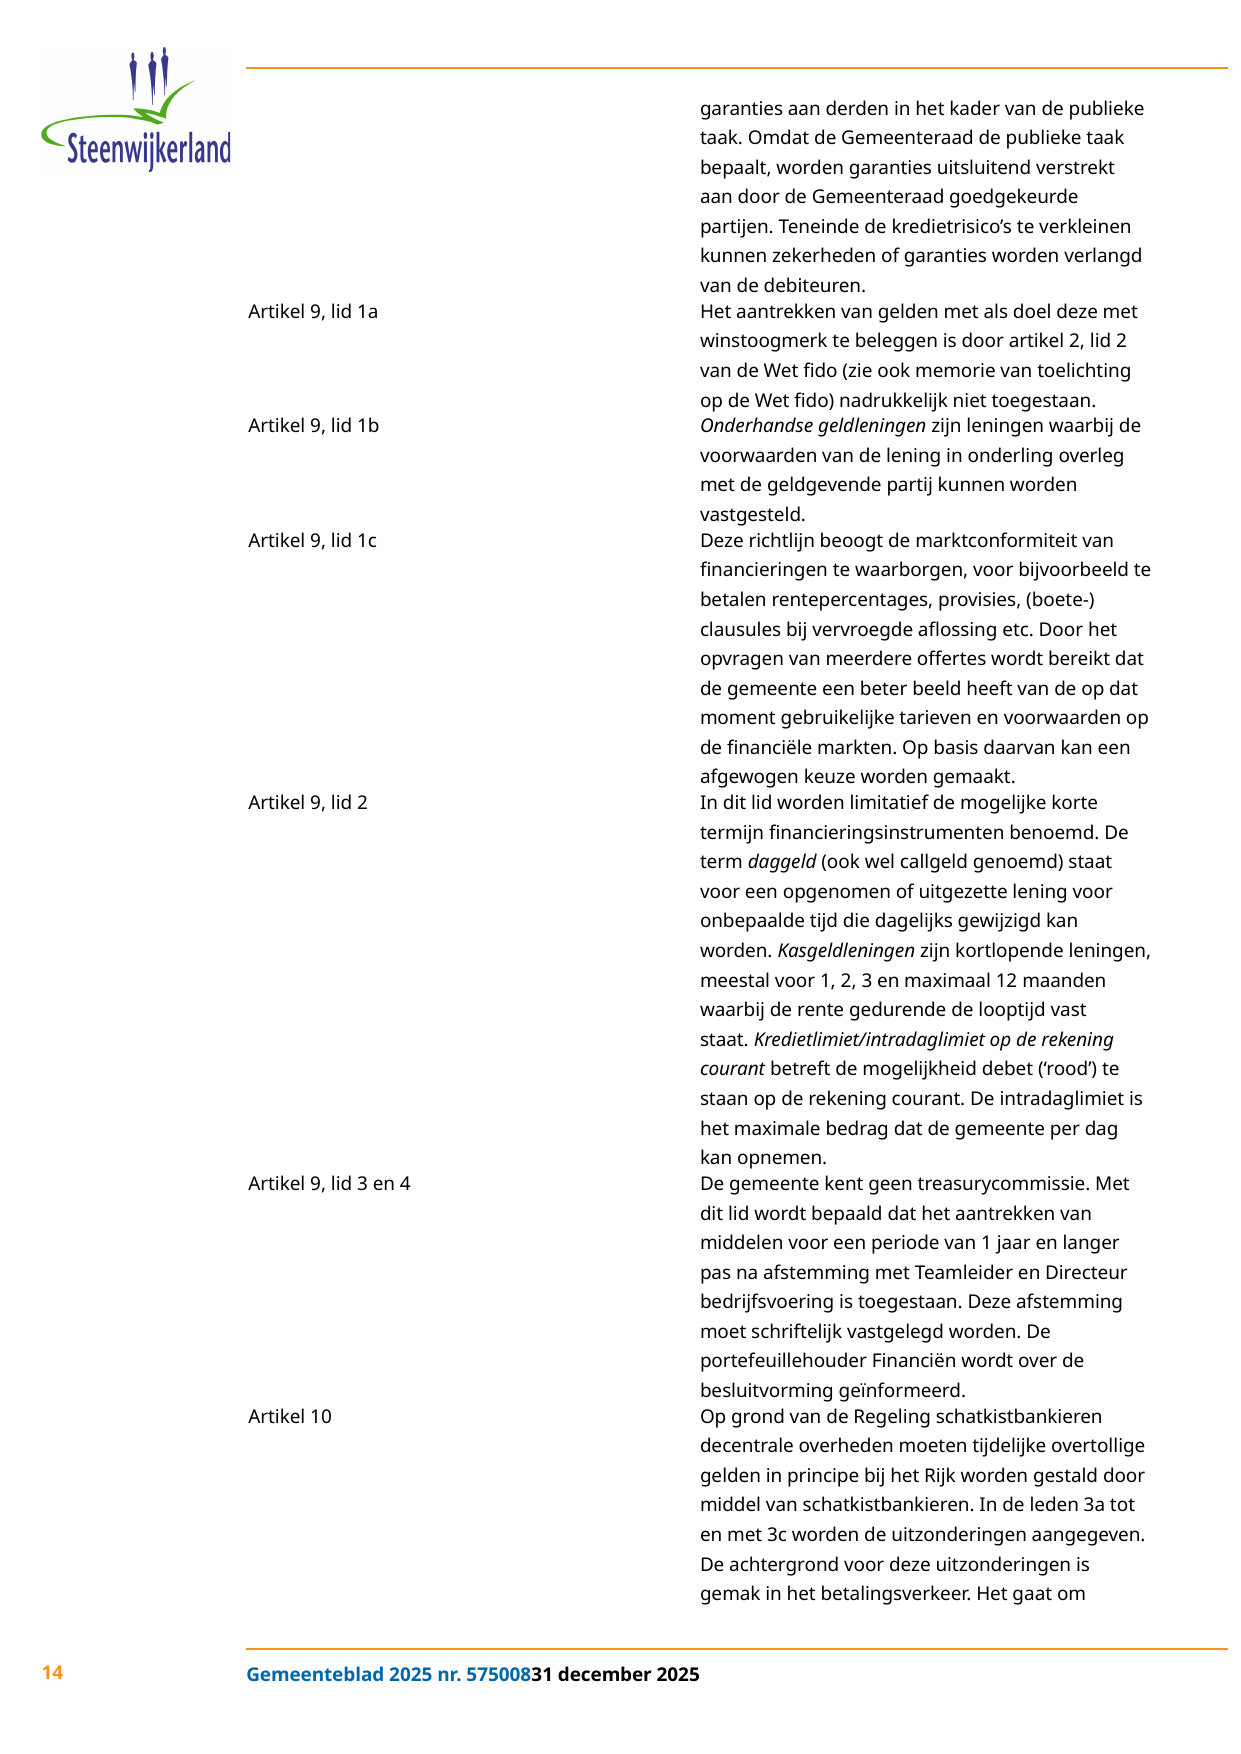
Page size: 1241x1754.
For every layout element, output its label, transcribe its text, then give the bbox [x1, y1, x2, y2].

table_cell Onderhandse geldleningen zijn leningen waarbij de voorwaarden van de lening in onderling overleg met de geldgevende partij kunnen worden vastgesteld. [700, 413, 1152, 527]
table_cell Artikel 9, lid 2 [248, 789, 700, 1170]
table_cell Deze richtlijn beoogt de marktconformiteit van financieringen te waarborgen, voor bijvoorbeeld te betalen rentepercentages, provisies, (boete-) clausules bij vervroegde aflossing etc. Door het opvragen van meerdere offertes wordt bereikt dat de gemeente een beter beeld heeft van de op dat moment gebruikelijke tarieven en voorwaarden op de financiële markten. Op basis daarvan kan een afgewogen keuze worden gemaakt. [700, 527, 1152, 789]
table_cell Artikel 9, lid 1c [248, 527, 700, 789]
table_cell garanties aan derden in het kader van de publieke taak. Omdat de Gemeenteraad de publieke taak bepaalt, worden garanties uitsluitend verstrekt aan door de Gemeenteraad goedgekeurde partijen. Teneinde de kredietrisico’s te verkleinen kunnen zekerheden of garanties worden verlangd van de debiteuren. [700, 95, 1152, 298]
table_cell Artikel 10 [248, 1403, 700, 1606]
table_cell Artikel 9, lid 3 en 4 [248, 1170, 700, 1403]
table_cell Artikel 9, lid 1b [248, 413, 700, 527]
table_cell [248, 95, 700, 298]
picture [41, 47, 231, 172]
table_cell Op grond van de Regeling schatkistbankieren decentrale overheden moeten tijdelijke overtollige gelden in principe bij het Rijk worden gestald door middel van schatkistbankieren. In de leden 3a tot en met 3c worden de uitzonderingen aangegeven. De achtergrond voor deze uitzonderingen is gemak in het betalingsverkeer. Het gaat om [700, 1403, 1152, 1606]
table_cell De gemeente kent geen treasurycommissie. Met dit lid wordt bepaald dat het aantrekken van middelen voor een periode van 1 jaar en langer pas na afstemming met Teamleider en Directeur bedrijfsvoering is toegestaan. Deze afstemming moet schriftelijk vastgelegd worden. De portefeuillehouder Financiën wordt over de besluitvorming geïnformeerd. [700, 1170, 1152, 1403]
table_cell Artikel 9, lid 1a [248, 298, 700, 412]
table_cell Het aantrekken van gelden met als doel deze met winstoogmerk te beleggen is door artikel 2, lid 2 van de Wet fido (zie ook memorie van toelichting op de Wet fido) nadrukkelijk niet toegestaan. [700, 298, 1152, 412]
table_cell In dit lid worden limitatief de mogelijke korte termijn financieringsinstrumenten benoemd. De term daggeld (ook wel callgeld genoemd) staat voor een opgenomen of uitgezette lening voor onbepaalde tijd die dagelijks gewijzigd kan worden. Kasgeldleningen zijn kortlopende leningen, meestal voor 1, 2, 3 en maximaal 12 maanden waarbij de rente gedurende de looptijd vast staat. Kredietlimiet/intradaglimiet op de rekening courant betreft de mogelijkheid debet (‘rood’) te staan op de rekening courant. De intradaglimiet is het maximale bedrag dat de gemeente per dag kan opnemen. [700, 789, 1152, 1170]
